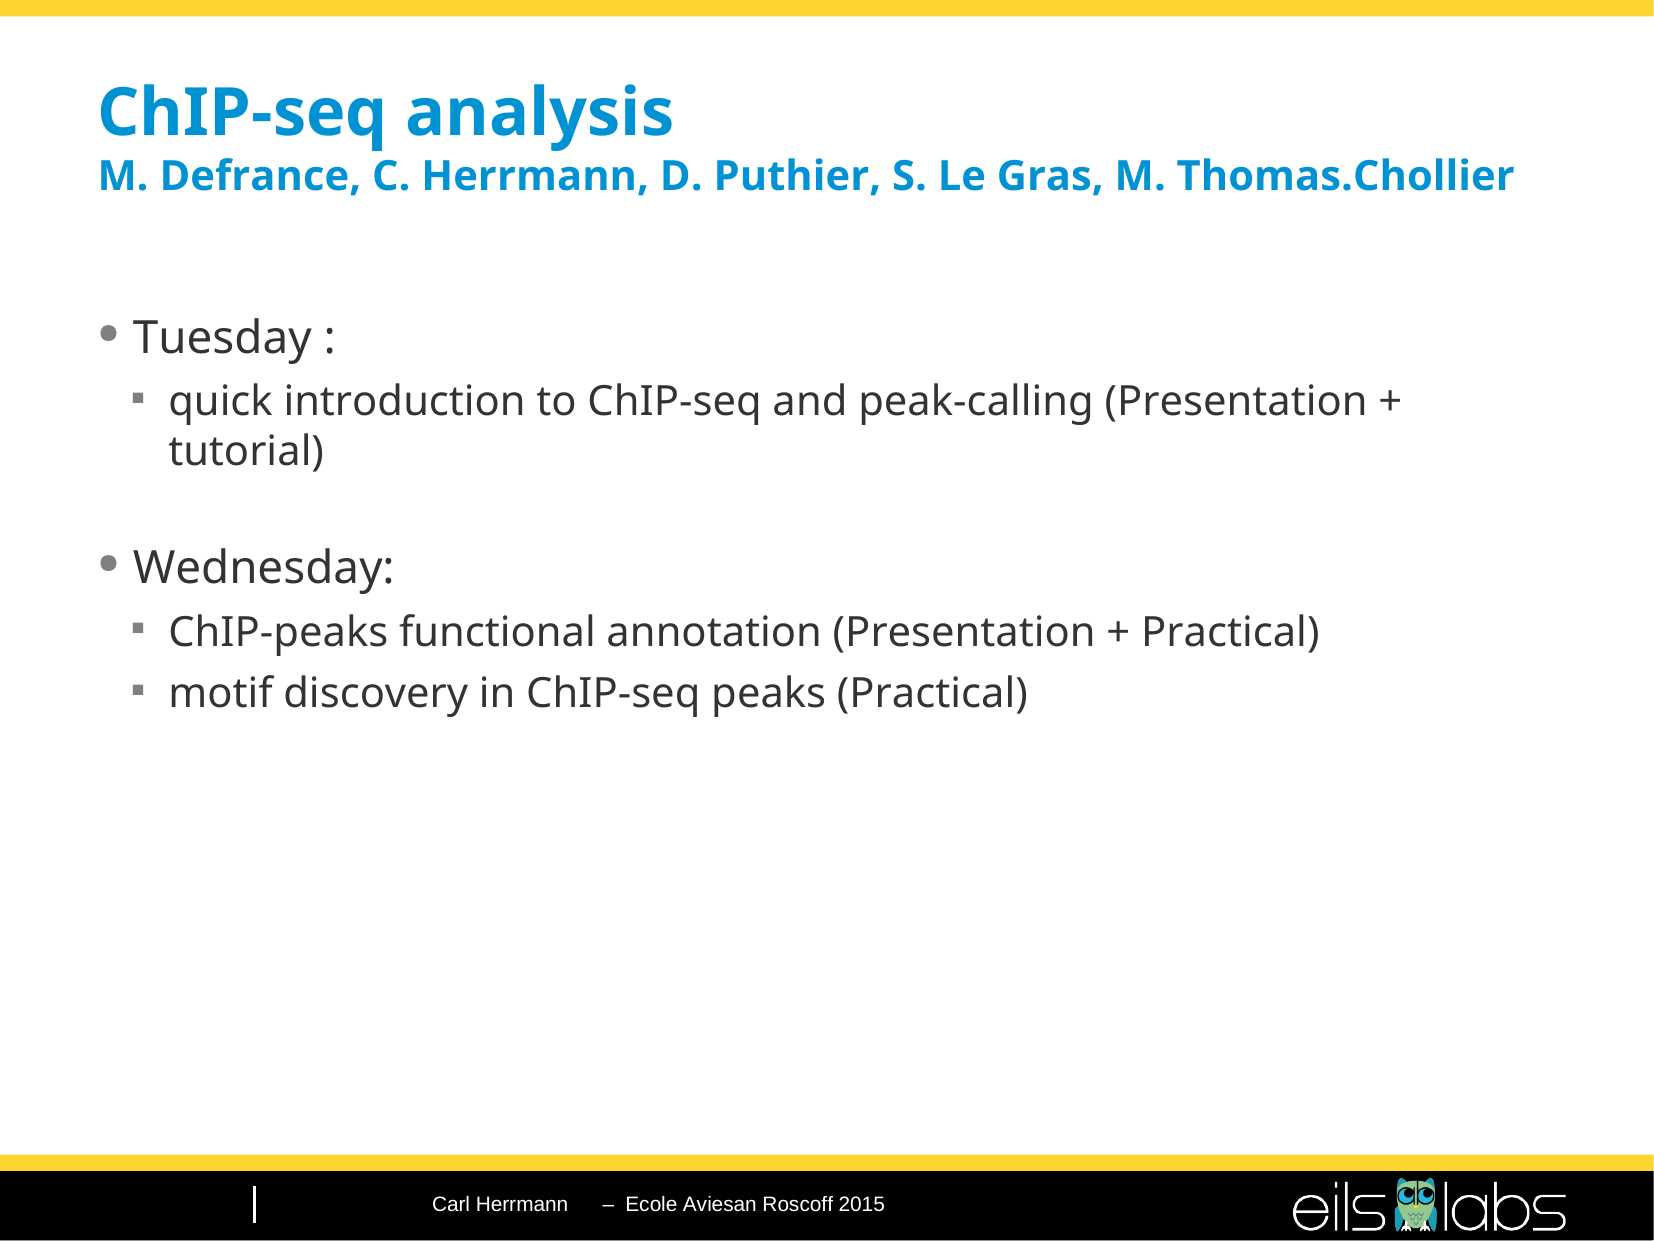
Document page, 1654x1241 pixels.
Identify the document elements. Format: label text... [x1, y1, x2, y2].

list Tuesday : quick introduction to ChIP-seq and peak-calling (Presentation + tutorial) Wednesday: ChIP-peaks functional annotation (Presentation + Practical) motif discovery in ChIP-seq peaks (Practical) [82, 300, 1571, 1035]
picture [1292, 1177, 1566, 1232]
title ChIP-seq analysis M. Defrance, C. Herrmann, D. Puthier, S. Le Gras, M. Thomas.Chollier [82, 61, 1571, 207]
